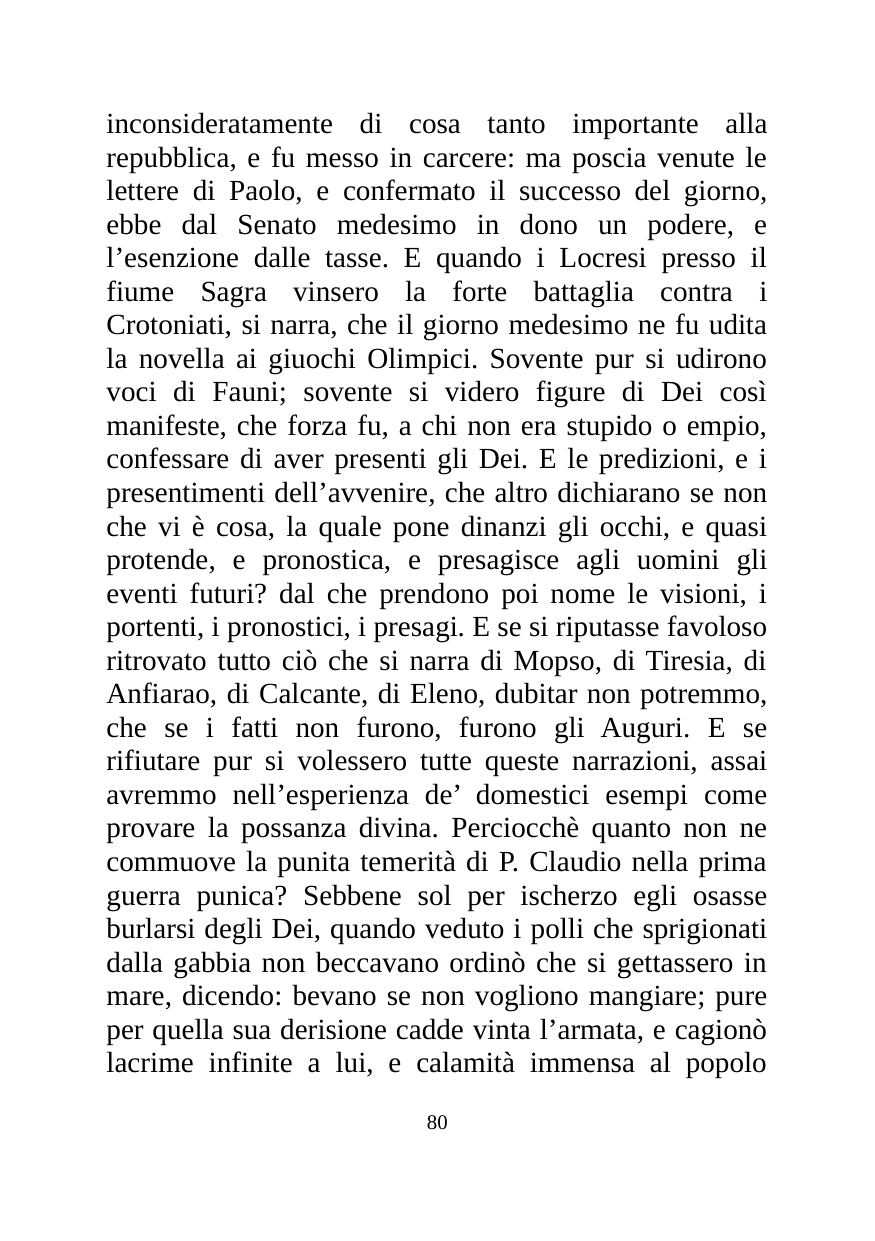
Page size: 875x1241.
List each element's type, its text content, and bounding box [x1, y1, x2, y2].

text inconsideratamente di cosa tanto importante alla repubblica, e fu messo in carcere: ma poscia venute le lettere di Paolo, e confermato il successo del giorno, ebbe dal Senato medesimo in dono un podere, e l’esenzione dalle tasse. E quando i Locresi presso il fiume Sagra vinsero la forte battaglia contra i Crotoniati, si narra, che il giorno medesimo ne fu udita la novella ai giuochi Olimpici. Sovente pur si udirono voci di Fauni; sovente si videro figure di Dei così manifeste, che forza fu, a chi non era stupido o empio, confessare di aver presenti gli Dei. E le predizioni, e i presentimenti dell’avvenire, che altro dichiarano se non che vi è cosa, la quale pone dinanzi gli occhi, e quasi protende, e pronostica, e presagisce agli uomini gli eventi futuri? dal che prendono poi nome le visioni, i portenti, i pronostici, i presagi. E se si riputasse favoloso ritrovato tutto ciò che si narra di Mopso, di Tiresia, di Anfiarao, di Calcante, di Eleno, dubitar non potremmo, che se i fatti non furono, furono gli Auguri. E se rifiutare pur si volessero tutte queste narrazioni, assai avremmo nell’esperienza de’ domestici esempi come provare la possanza divina. Perciocchè quanto non ne commuove la punita temerità di P. Claudio nella prima guerra punica? Sebbene sol per ischerzo egli osasse burlarsi degli Dei, quando veduto i polli che sprigionati dalla gabbia non beccavano ordinò che si gettassero in mare, dicendo: bevano se non vogliono mangiare; pure per quella sua derisione cadde vinta l’armata, e cagionò lacrime infinite a lui, e calamità immensa al popolo [106, 106, 768, 1079]
